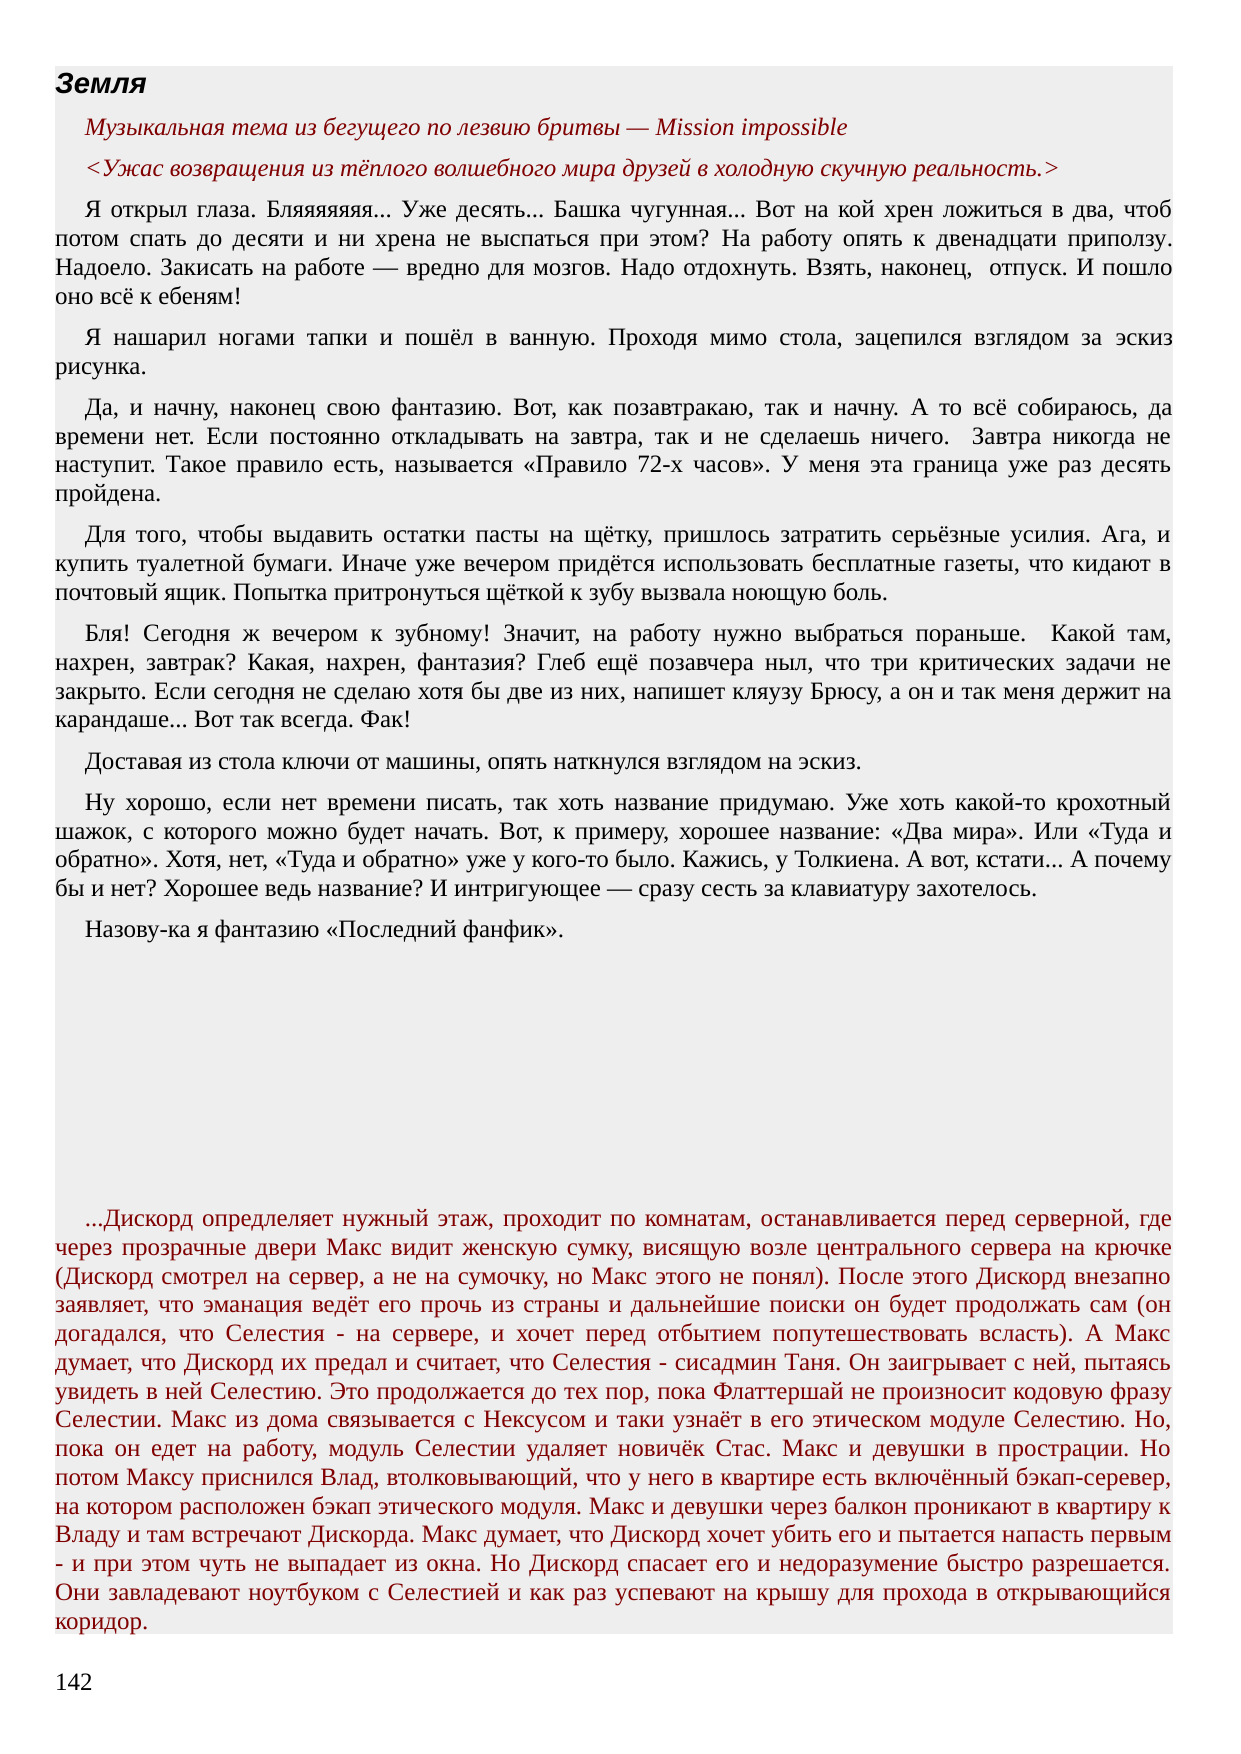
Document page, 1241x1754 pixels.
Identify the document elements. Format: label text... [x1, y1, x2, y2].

text Для того, чтобы выдавить остатки пасты на щётку, пришлось затратить серьёзные усилия. Ага, и купить туалетной бумаги. Иначе уже вечером придётся использовать бесплатные газеты, что кидают в почтовый ящик. Попытка притронуться щёткой к зубу вызвала ноющую боль. [55, 519, 1173, 606]
text Доставая из стола ключи от машины, опять наткнулся взглядом на эскиз. [55, 746, 1173, 774]
text Да, и начну, наконец свою фантазию. Вот, как позавтракаю, так и начну. А то всё собираюсь, да времени нет. Если постоянно откладывать на завтра, так и не сделаешь ничего. Завтра никогда не наступит. Такое правило есть, называется «Правило 72-х часов». У меня эта граница уже раз десять пройдена. [55, 392, 1173, 507]
text Я открыл глаза. Бляяяяяяя... Уже десять... Башка чугунная... Вот на кой хрен ложиться в два, чтоб потом спать до десяти и ни хрена не выспаться при этом? На работу опять к двенадцати приползу. Надоело. Закисать на работе — вредно для мозгов. Надо отдохнуть. Взять, наконец, отпуск. И пошло оно всё к ебеням! [55, 194, 1173, 309]
subtitle Земля [55, 66, 1173, 99]
text Назову-ка я фантазию «Последний фанфик». [55, 914, 1173, 943]
text Ну хорошо, если нет времени писать, так хоть название придумаю. Уже хоть какой-то крохотный шажок, с которого можно будет начать. Вот, к примеру, хорошее название: «Два мира». Или «Туда и обратно». Хотя, нет, «Туда и обратно» уже у кого-то было. Кажись, у Толкиена. А вот, кстати... А почему бы и нет? Хорошее ведь название? И интригующее — сразу сесть за клавиатуру захотелось. [55, 787, 1173, 902]
text <Ужас возвращения из тёплого волшебного мира друзей в холодную скучную реальность.> [55, 153, 1173, 182]
text Я нашарил ногами тапки и пошёл в ванную. Проходя мимо стола, зацепился взглядом за эскиз рисунка. [55, 322, 1173, 379]
text Музыкальная тема из бегущего по лезвию бритвы — Mission impossible [55, 112, 1173, 141]
text ...Дискорд опредлеляет нужный этаж, проходит по комнатам, останавливается перед серверной, где через прозрачные двери Макс видит женскую сумку, висящую возле центрального сервера на крючке (Дискорд смотрел на сервер, а не на сумочку, но Макс этого не понял). После этого Дискорд внезапно заявляет, что эманация ведёт его прочь из страны и дальнейшие поиски он будет продолжать сам (он догадался, что Селестия - на сервере, и хочет перед отбытием попутешествовать всласть). А Макс думает, что Дискорд их предал и считает, что Селестия - сисадмин Таня. Он заигрывает с ней, пытаясь увидеть в ней Селестию. Это продолжается до тех пор, пока Флаттершай не произносит кодовую фразу Селестии. Макс из дома связывается с Нексусом и таки узнаёт в его этическом модуле Селестию. Но, пока он едет на работу, модуль Селестии удаляет новичёк Стас. Макс и девушки в прострации. Но потом Максу приснился Влад, втолковывающий, что у него в квартире есть включённый бэкап-серевер, на котором расположен бэкап этического модуля. Макс и девушки через балкон проникают в квартиру к Владу и там встречают Дискорда. Макс думает, что Дискорд хочет убить его и пытается напасть первым - и при этом чуть не выпадает из окна. Но Дискорд спасает его и недоразумение быстро разрешается. Они завладевают ноутбуком с Селестией и как раз успевают на крышу для прохода в открывающийся коридор. [55, 1203, 1173, 1634]
text Бля! Сегодня ж вечером к зубному! Значит, на работу нужно выбраться пораньше. Какой там, нахрен, завтрак? Какая, нахрен, фантазия? Глеб ещё позавчера ныл, что три критических задачи не закрыто. Если сегодня не сделаю хотя бы две из них, напишет кляузу Брюсу, а он и так меня держит на карандаше... Вот так всегда. Фак! [55, 618, 1173, 733]
